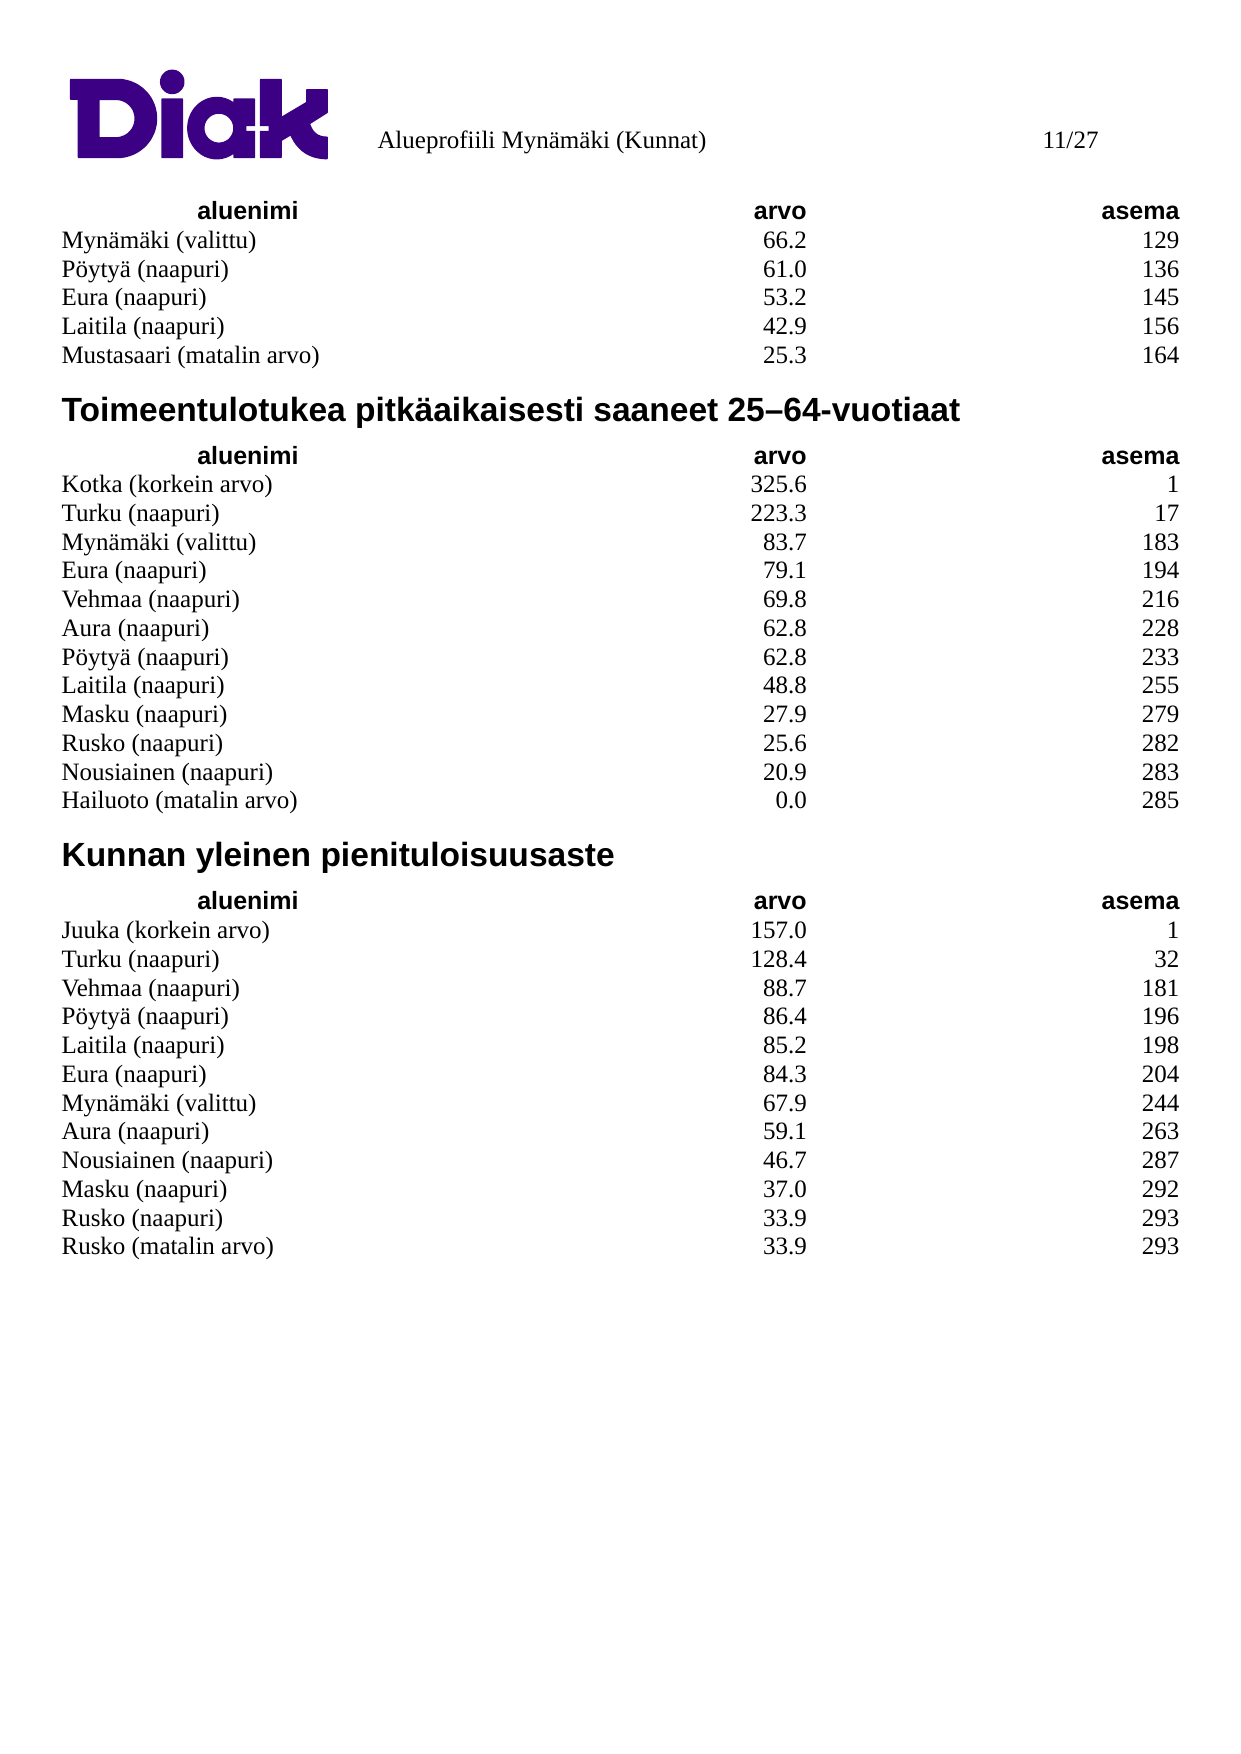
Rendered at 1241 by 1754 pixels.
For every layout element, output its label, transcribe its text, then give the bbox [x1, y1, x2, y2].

table_cell 198 [806, 1030, 1179, 1059]
table_cell Nousiainen (naapuri) [61, 1145, 434, 1174]
table_cell Pöytyä (naapuri) [61, 1001, 434, 1030]
table_cell Laitila (naapuri) [61, 671, 434, 699]
table_cell 325.6 [434, 469, 806, 498]
table_cell Eura (naapuri) [61, 283, 434, 311]
table_cell Rusko (matalin arvo) [61, 1231, 434, 1260]
table_cell 145 [806, 283, 1179, 311]
table_cell 88.7 [434, 973, 806, 1001]
table_header aluenimi [61, 441, 434, 469]
table_cell Rusko (naapuri) [61, 728, 434, 757]
table_cell 136 [806, 254, 1179, 282]
table_cell 285 [806, 786, 1179, 814]
table_cell 255 [806, 671, 1179, 699]
table_header asema [806, 886, 1179, 915]
table_cell 0.0 [434, 786, 806, 814]
table_cell 86.4 [434, 1001, 806, 1030]
table_cell 181 [806, 973, 1179, 1001]
table_cell Vehmaa (naapuri) [61, 584, 434, 613]
table_cell Aura (naapuri) [61, 1116, 434, 1145]
table_cell Kotka (korkein arvo) [61, 469, 434, 498]
table_cell 263 [806, 1116, 1179, 1145]
table_cell Hailuoto (matalin arvo) [61, 786, 434, 814]
table_cell 62.8 [434, 642, 806, 671]
table_cell 223.3 [434, 498, 806, 527]
table_cell 204 [806, 1059, 1179, 1088]
table_cell 66.2 [434, 225, 806, 254]
table_cell Mynämäki (valittu) [61, 527, 434, 556]
table_cell 67.9 [434, 1088, 806, 1116]
table_cell 61.0 [434, 254, 806, 282]
table_header aluenimi [61, 886, 434, 915]
table_cell 53.2 [434, 283, 806, 311]
table_cell 196 [806, 1001, 1179, 1030]
table_cell Mynämäki (valittu) [61, 1088, 434, 1116]
table_header arvo [434, 196, 806, 225]
table_cell 183 [806, 527, 1179, 556]
table_cell 33.9 [434, 1231, 806, 1260]
table_header asema [806, 441, 1179, 469]
table_cell Eura (naapuri) [61, 556, 434, 584]
table_header asema [806, 196, 1179, 225]
table_header aluenimi [61, 196, 434, 225]
table_cell 194 [806, 556, 1179, 584]
table_cell 233 [806, 642, 1179, 671]
table_header arvo [434, 886, 806, 915]
table_cell 37.0 [434, 1174, 806, 1203]
table_header arvo [434, 441, 806, 469]
table_cell 292 [806, 1174, 1179, 1203]
table_cell 129 [806, 225, 1179, 254]
table_cell 244 [806, 1088, 1179, 1116]
table_cell Eura (naapuri) [61, 1059, 434, 1088]
table_cell Turku (naapuri) [61, 944, 434, 973]
table_cell 59.1 [434, 1116, 806, 1145]
table_cell 293 [806, 1231, 1179, 1260]
table_cell 283 [806, 757, 1179, 786]
table_cell 46.7 [434, 1145, 806, 1174]
table_cell Mynämäki (valittu) [61, 225, 434, 254]
table_cell 157.0 [434, 915, 806, 944]
table_cell 164 [806, 340, 1179, 369]
table_cell 48.8 [434, 671, 806, 699]
table_cell 17 [806, 498, 1179, 527]
table_cell 128.4 [434, 944, 806, 973]
table_cell 25.3 [434, 340, 806, 369]
table_cell 27.9 [434, 699, 806, 728]
table_cell 287 [806, 1145, 1179, 1174]
table_cell Turku (naapuri) [61, 498, 434, 527]
table_cell 279 [806, 699, 1179, 728]
table_cell 33.9 [434, 1203, 806, 1231]
table_cell 84.3 [434, 1059, 806, 1088]
table_cell Nousiainen (naapuri) [61, 757, 434, 786]
table_cell 79.1 [434, 556, 806, 584]
table_cell 282 [806, 728, 1179, 757]
table_cell 1 [806, 915, 1179, 944]
table_cell 83.7 [434, 527, 806, 556]
table_cell Laitila (naapuri) [61, 1030, 434, 1059]
table_cell Laitila (naapuri) [61, 311, 434, 340]
table_cell 62.8 [434, 613, 806, 642]
table_cell Aura (naapuri) [61, 613, 434, 642]
table_cell 85.2 [434, 1030, 806, 1059]
table_cell Mustasaari (matalin arvo) [61, 340, 434, 369]
table_cell 25.6 [434, 728, 806, 757]
table_cell Juuka (korkein arvo) [61, 915, 434, 944]
table_cell Vehmaa (naapuri) [61, 973, 434, 1001]
table_cell Masku (naapuri) [61, 1174, 434, 1203]
table_cell 42.9 [434, 311, 806, 340]
table_cell 228 [806, 613, 1179, 642]
table_cell Masku (naapuri) [61, 699, 434, 728]
subtitle Kunnan yleinen pienituloisuusaste [61, 835, 1179, 874]
table_cell 293 [806, 1203, 1179, 1231]
table_cell 20.9 [434, 757, 806, 786]
subtitle Toimeentulotukea pitkäaikaisesti saaneet 25–64-vuotiaat [61, 389, 1179, 428]
table_cell Pöytyä (naapuri) [61, 642, 434, 671]
table_cell 216 [806, 584, 1179, 613]
table_cell 1 [806, 469, 1179, 498]
table_cell 69.8 [434, 584, 806, 613]
table_cell Pöytyä (naapuri) [61, 254, 434, 282]
table_cell 156 [806, 311, 1179, 340]
table_cell 32 [806, 944, 1179, 973]
table_cell Rusko (naapuri) [61, 1203, 434, 1231]
